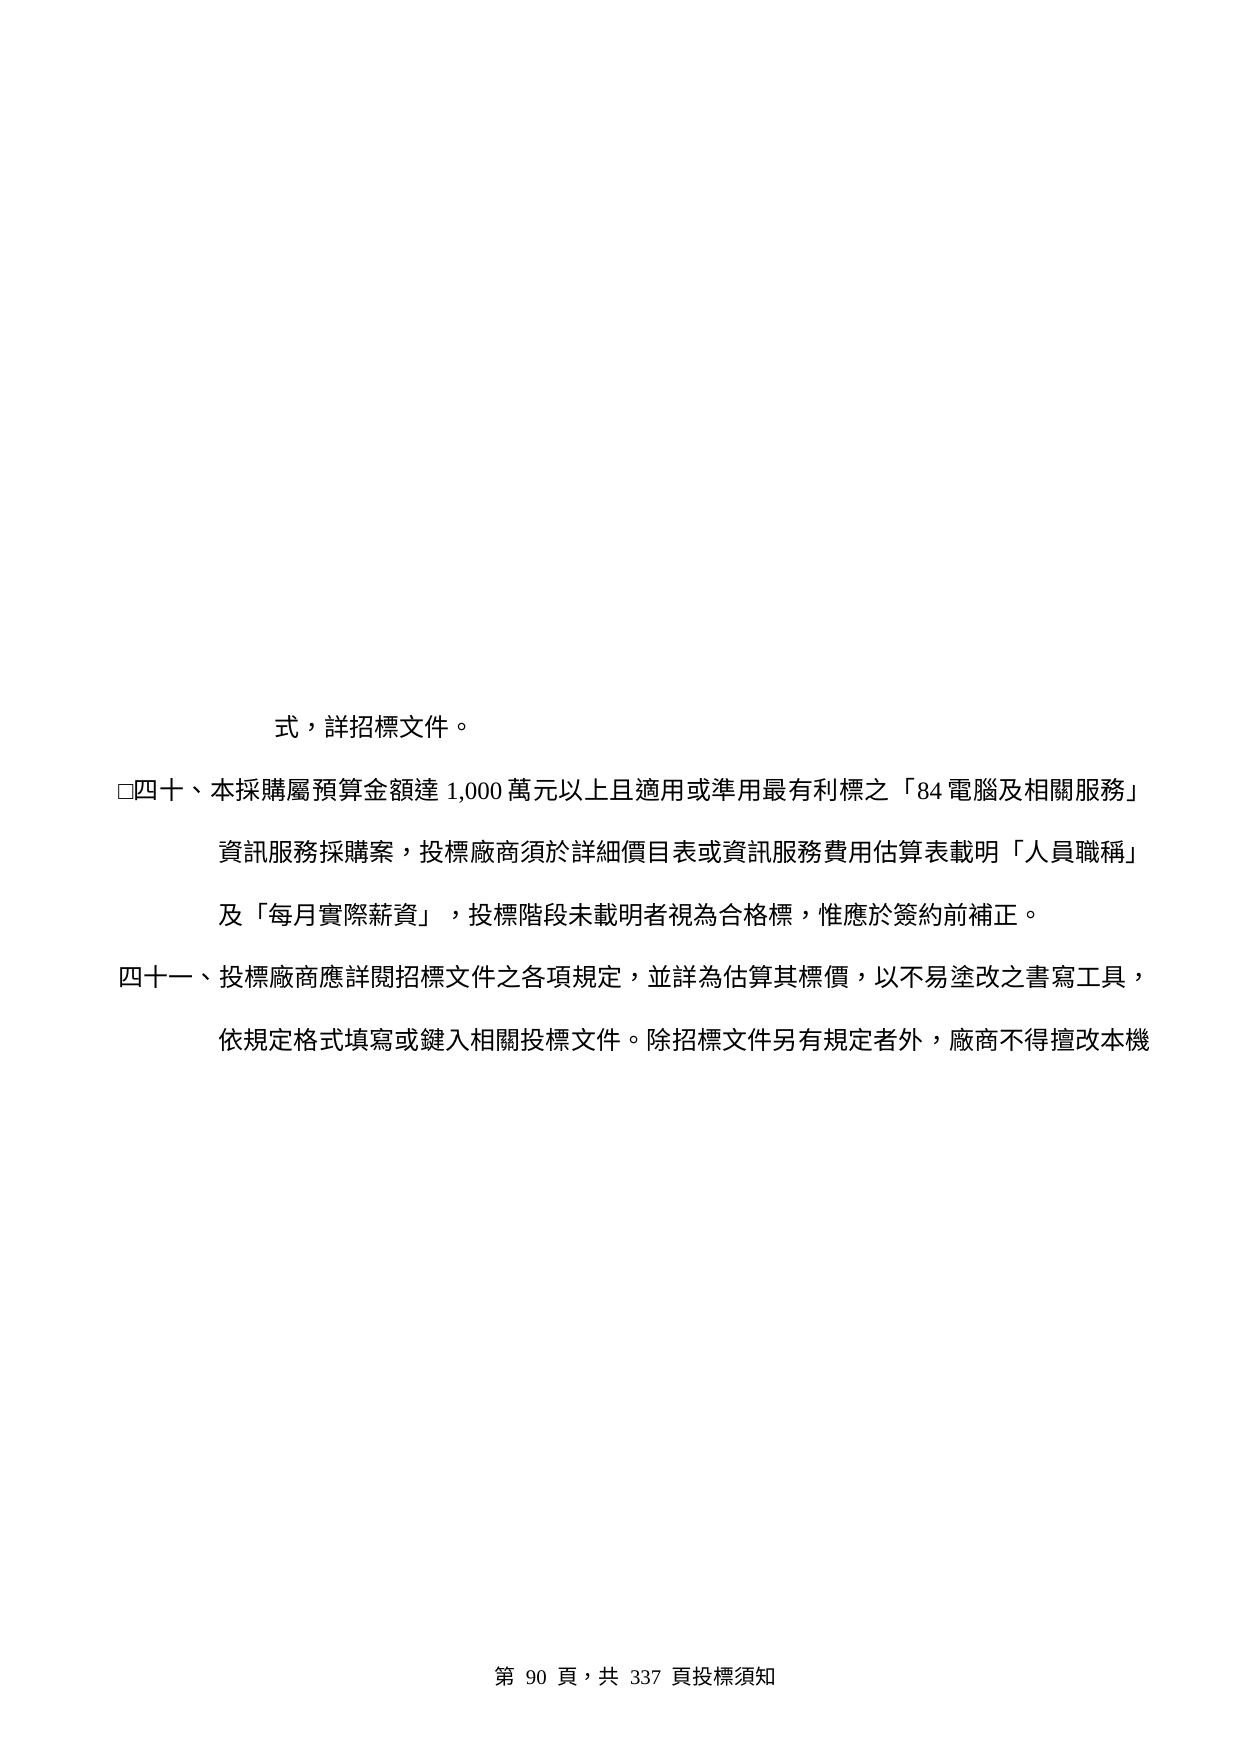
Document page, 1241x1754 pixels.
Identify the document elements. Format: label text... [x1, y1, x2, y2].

text 式，詳招標文件。 [249, 684, 1152, 747]
text □四十、本採購屬預算金額達1,000萬元以上且適用或準用最有利標之「84電腦及相關服務」資訊服務採購案，投標廠商須於詳細價目表或資訊服務費用估算表載明「人員職稱」及「每月實際薪資」，投標階段未載明者視為合格標，惟應於簽約前補正。 [118, 747, 1152, 934]
text 四十一、投標廠商應詳閱招標文件之各項規定，並詳為估算其標價，以不易塗改之書寫工具，依規定格式填寫或鍵入相關投標文件。除招標文件另有規定者外，廠商不得擅改本機 [118, 934, 1152, 1059]
